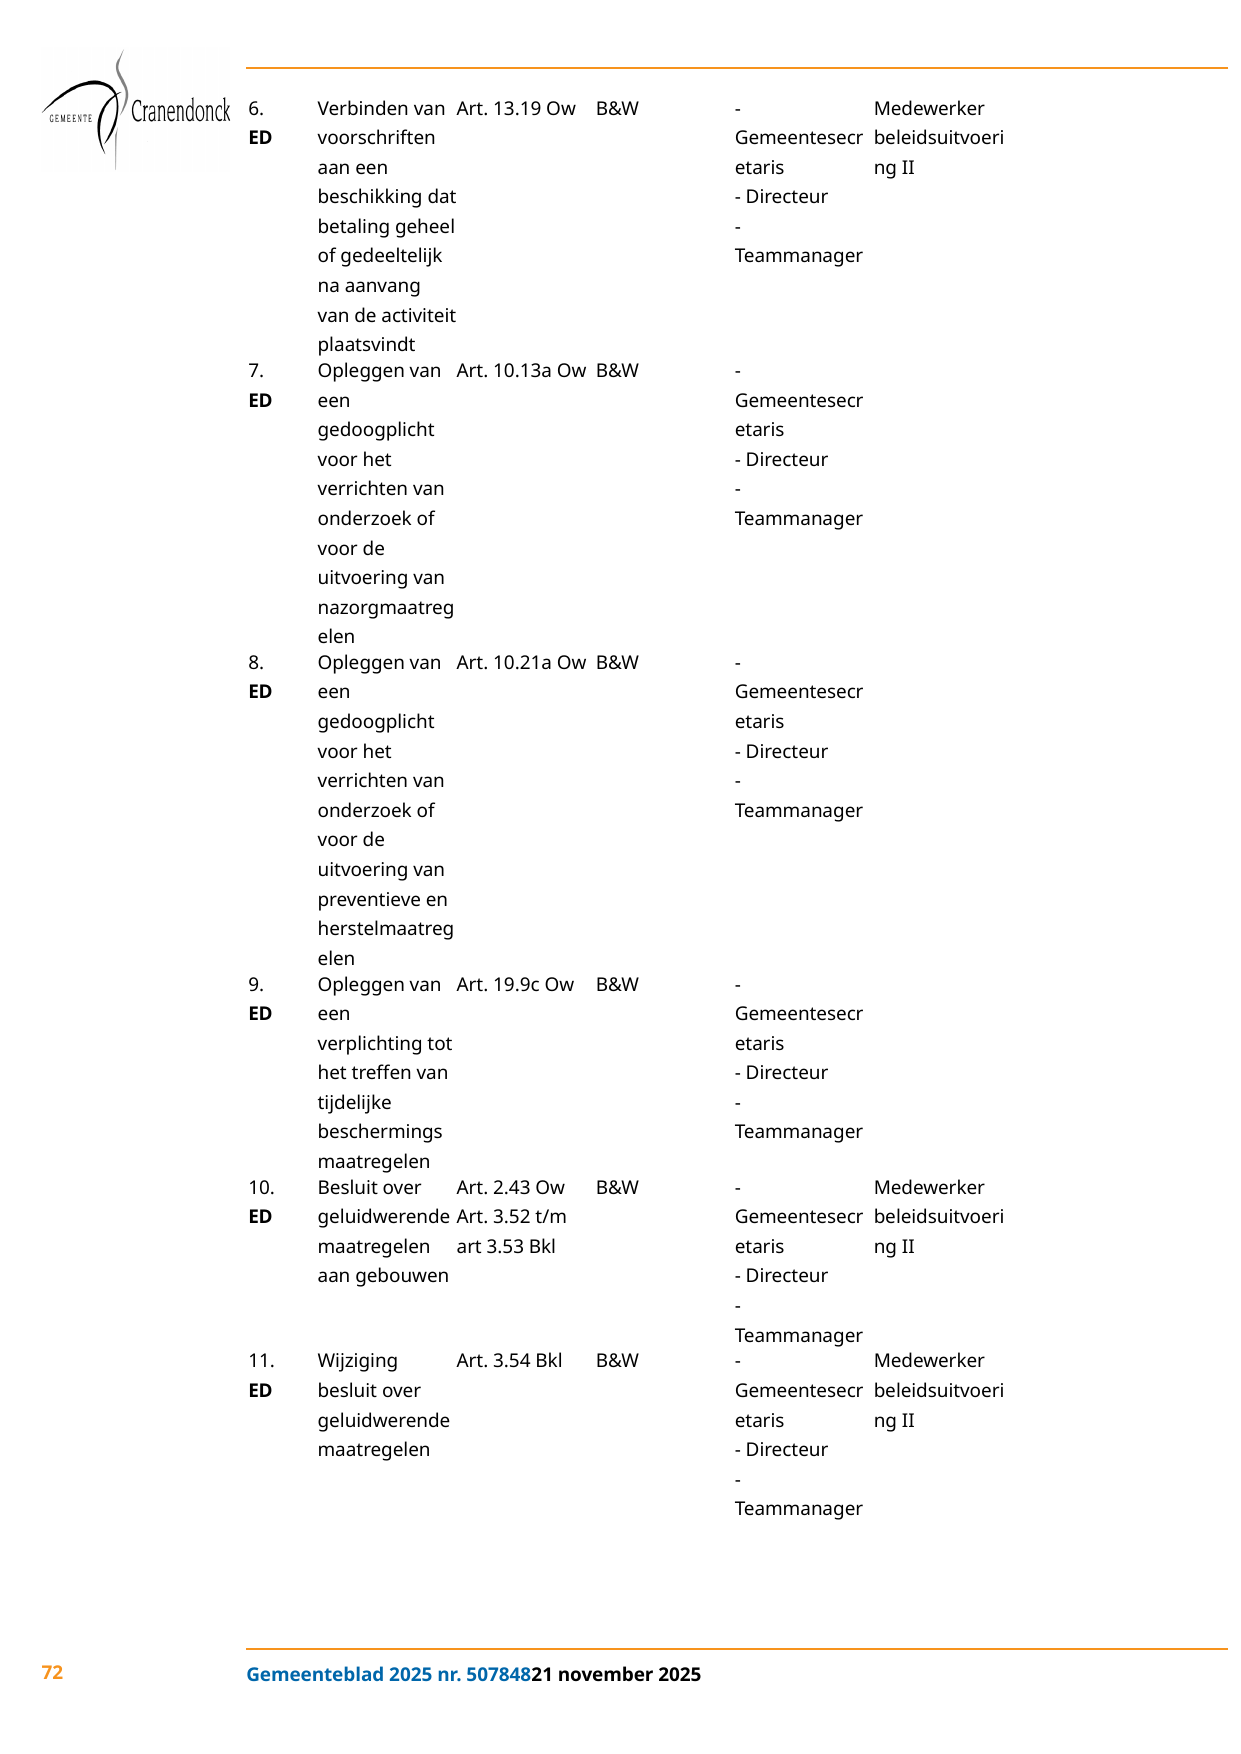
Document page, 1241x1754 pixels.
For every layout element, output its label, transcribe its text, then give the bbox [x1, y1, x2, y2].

table_cell Art. 3.54 Bkl [456, 1348, 596, 1521]
table_cell - Gemeentesecretaris - Directeur - Teammanager [735, 357, 873, 649]
table_cell Art. 10.21a Ow [456, 649, 596, 971]
table_cell B&W [596, 95, 734, 357]
table_cell B&W [596, 971, 734, 1174]
table_cell [1013, 357, 1152, 649]
table_cell 9. ED [248, 971, 317, 1174]
table_cell - Gemeentesecretaris - Directeur - Teammanager [735, 649, 873, 971]
table_cell Opleggen van een verplichting tot het treffen van tijdelijke beschermingsmaatregelen [318, 971, 456, 1174]
table_cell Opleggen van een gedoogplicht voor het verrichten van onderzoek of voor de uitvoering van nazorgmaatregelen [318, 357, 456, 649]
table_cell 10. ED [248, 1174, 317, 1348]
table_cell Art. 13.19 Ow [456, 95, 596, 357]
table_cell 11. ED [248, 1348, 317, 1521]
table_cell - Gemeentesecretaris - Directeur - Teammanager [735, 1174, 873, 1348]
table_cell [874, 971, 1013, 1174]
table_cell - Gemeentesecretaris - Directeur - Teammanager [735, 95, 873, 357]
table_cell Verbinden van voorschriften aan een beschikking dat betaling geheel of gedeeltelijk na aanvang van de activiteit plaatsvindt [318, 95, 456, 357]
table_cell B&W [596, 649, 734, 971]
table_cell [1013, 971, 1152, 1174]
table_cell Opleggen van een gedoogplicht voor het verrichten van onderzoek of voor de uitvoering van preventieve en herstelmaatregelen [318, 649, 456, 971]
table_cell Wijziging besluit over geluidwerende maatregelen [318, 1348, 456, 1521]
table_cell Medewerker beleidsuitvoering II [874, 1174, 1013, 1348]
picture [41, 47, 231, 172]
table_cell 7. ED [248, 357, 317, 649]
table_cell [1013, 95, 1152, 357]
table_cell [874, 649, 1013, 971]
table_cell [1013, 1174, 1152, 1348]
table_cell Medewerker beleidsuitvoering II [874, 95, 1013, 357]
table_cell B&W [596, 1348, 734, 1521]
table_cell - Gemeentesecretaris - Directeur - Teammanager [735, 971, 873, 1174]
table_cell B&W [596, 1174, 734, 1348]
table_cell Art. 19.9c Ow [456, 971, 596, 1174]
table_cell Art. 2.43 Ow Art. 3.52 t/m art 3.53 Bkl [456, 1174, 596, 1348]
table_cell 8. ED [248, 649, 317, 971]
table_cell [1013, 649, 1152, 971]
table_cell B&W [596, 357, 734, 649]
table_cell Medewerker beleidsuitvoering II [874, 1348, 1013, 1521]
table_cell Besluit over geluidwerende maatregelen aan gebouwen [318, 1174, 456, 1348]
table_cell - Gemeentesecretaris - Directeur - Teammanager [735, 1348, 873, 1521]
table_cell 6. ED [248, 95, 317, 357]
table_cell [874, 357, 1013, 649]
table_cell [1013, 1348, 1152, 1521]
table_cell Art. 10.13a Ow [456, 357, 596, 649]
